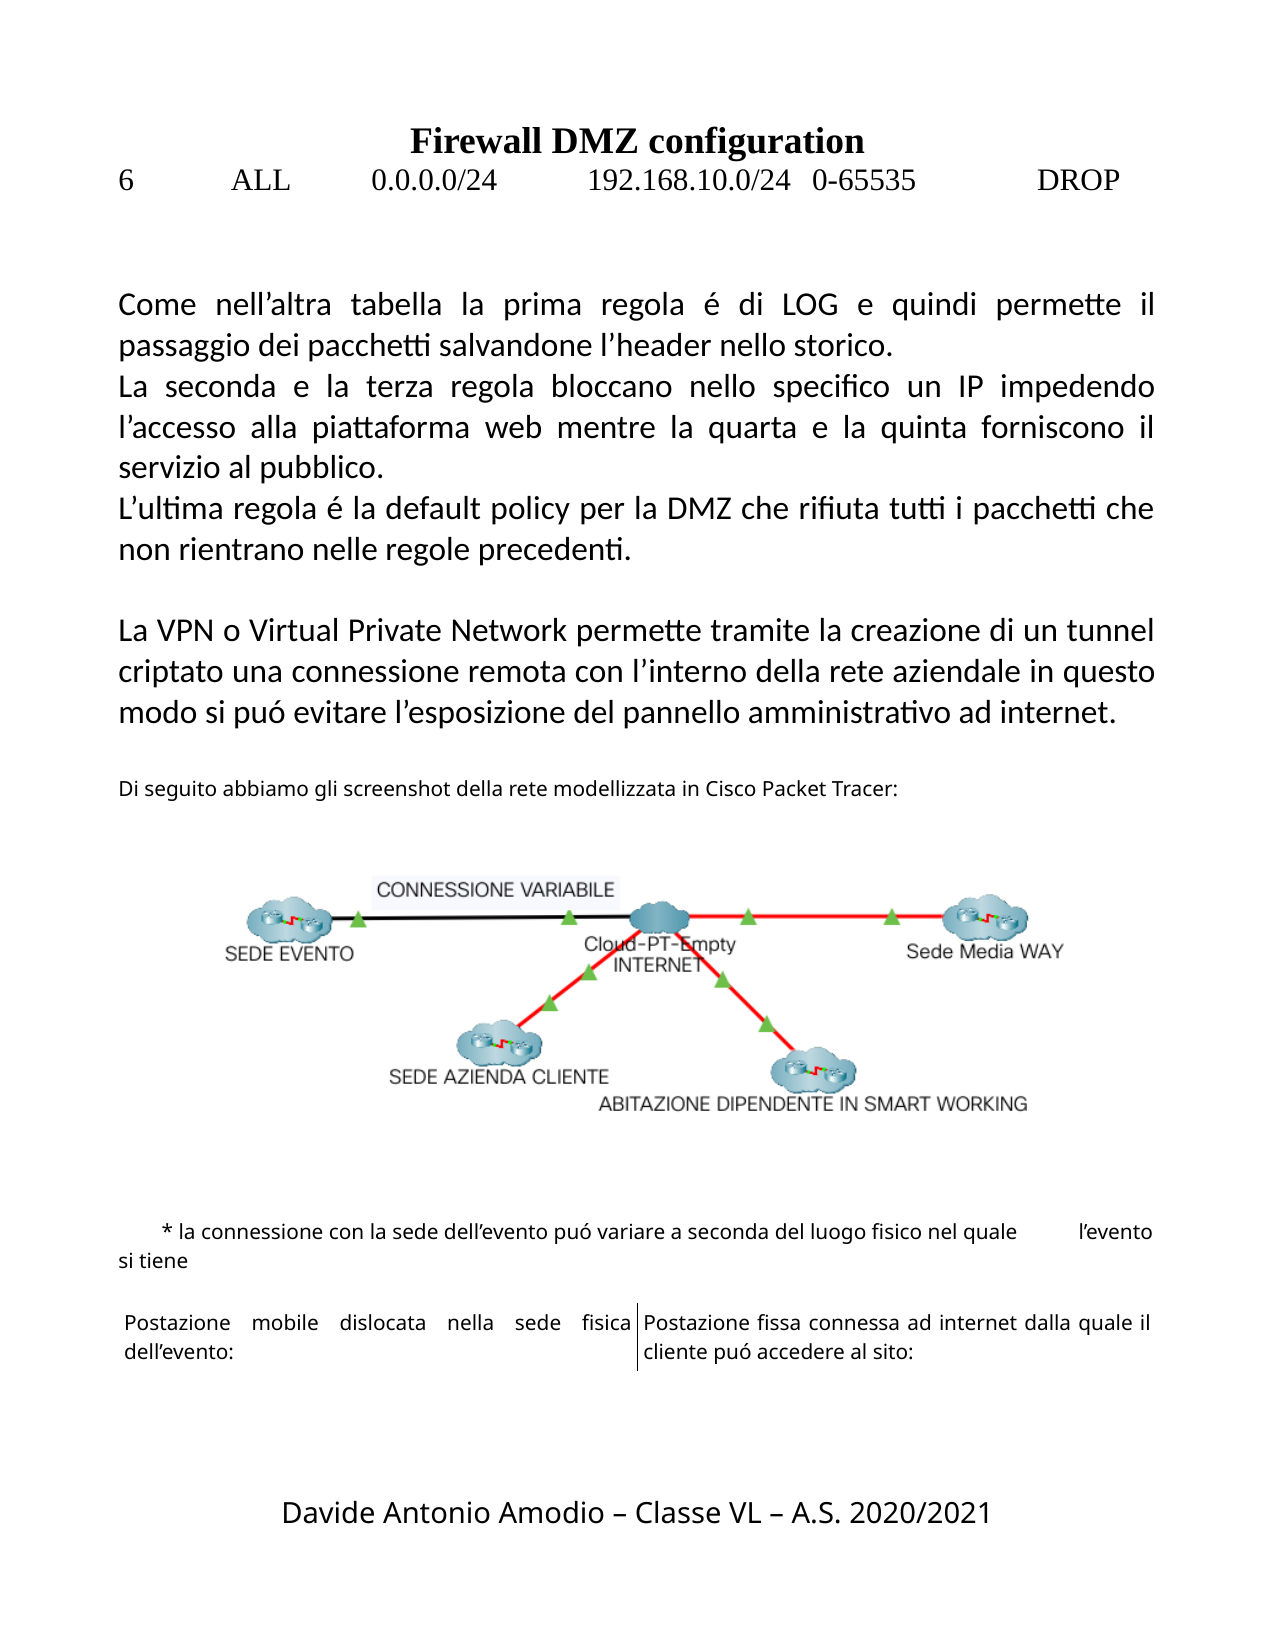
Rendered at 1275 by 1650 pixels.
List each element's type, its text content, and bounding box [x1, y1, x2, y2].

table_cell 0.0.0.0/24 [371, 161, 587, 197]
table_header Firewall DMZ configuration [118, 118, 1157, 161]
picture [167, 803, 1108, 1218]
table_cell 0-65535 [812, 161, 1037, 197]
text La seconda e la terza regola bloccano nello specifico un IP impedendo l’accesso alla piattaforma web mentre la quarta e la quinta forniscono il servizio al pubblico. [118, 365, 1157, 487]
table_header Postazione fissa connessa ad internet dalla quale il cliente puó accedere al sito: [638, 1303, 1157, 1371]
table_cell DROP [1037, 161, 1157, 197]
table_cell ALL [231, 161, 371, 197]
text Come nell’altra tabella la prima regola é di LOG e quindi permette il passaggio dei pacchetti salvandone l’header nello storico. [118, 283, 1157, 365]
table_cell 6 [118, 161, 231, 197]
text La VPN o Virtual Private Network permette tramite la creazione di un tunnel criptato una connessione remota con l’interno della rete aziendale in questo modo si puó evitare l’esposizione del pannello amministrativo ad internet. [118, 609, 1157, 731]
text L’ultima regola é la default policy per la DMZ che rifiuta tutti i pacchetti che non rientrano nelle regole precedenti. [118, 487, 1157, 568]
table_cell 192.168.10.0/24 [587, 161, 812, 197]
text * la connessione con la sede dell’evento puó variare a seconda del luogo fisico nel quale l’evento si tiene [118, 1218, 1157, 1274]
text Di seguito abbiamo gli screenshot della rete modellizzata in Cisco Packet Tracer: [118, 774, 1157, 803]
table_header Postazione mobile dislocata nella sede fisica dell’evento: [118, 1303, 637, 1371]
